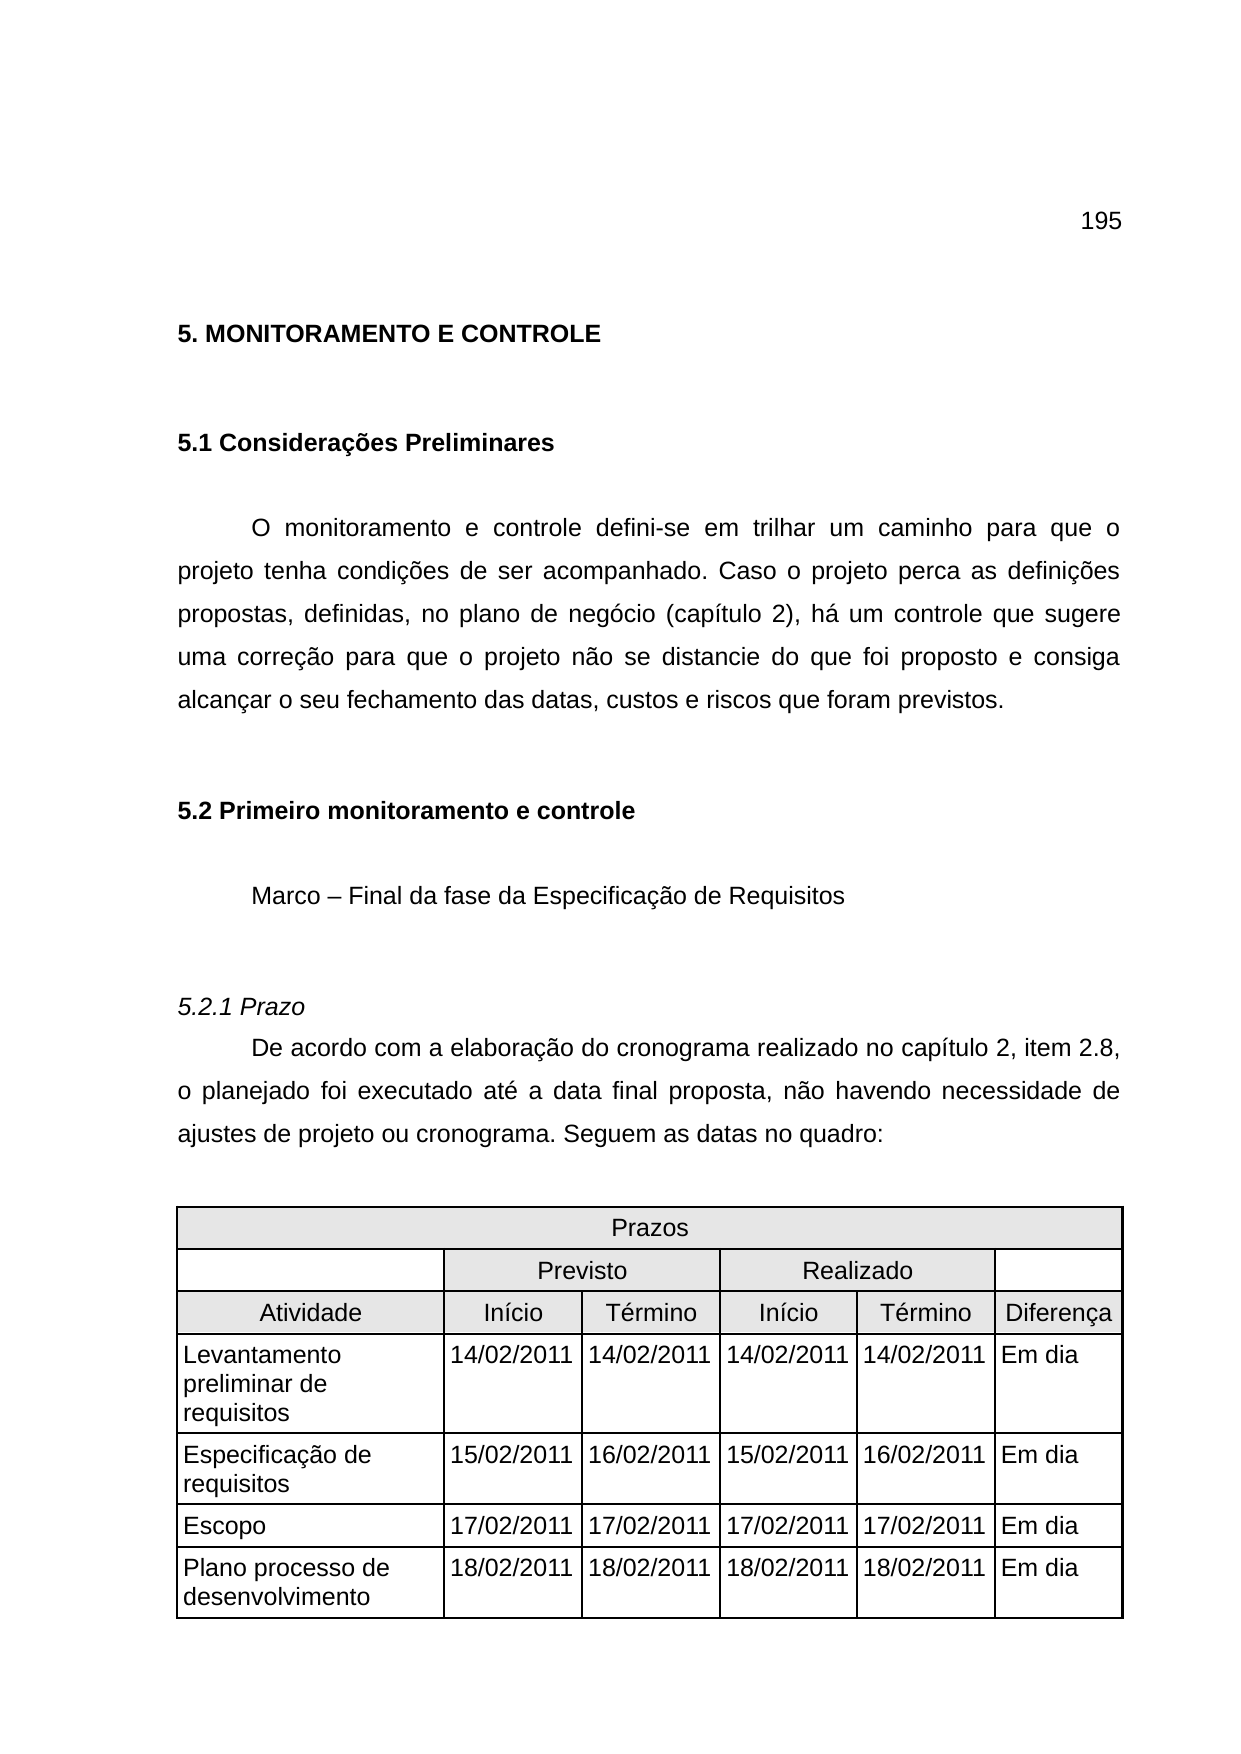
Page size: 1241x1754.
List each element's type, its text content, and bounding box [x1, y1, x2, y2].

table_cell Previsto [445, 1250, 719, 1290]
table_cell [996, 1250, 1121, 1290]
table_cell Diferença [996, 1292, 1121, 1332]
table_cell 14/02/2011 [858, 1335, 994, 1432]
subtitle 5.2.1 Prazo [177, 992, 1122, 1021]
table_cell 18/02/2011 [583, 1548, 719, 1617]
table_cell [178, 1250, 443, 1290]
table_cell Em dia [996, 1335, 1121, 1432]
table_cell 17/02/2011 [445, 1505, 581, 1546]
table_cell Especificação de requisitos [178, 1434, 443, 1503]
table_cell 17/02/2011 [858, 1505, 994, 1546]
table_header Prazos [178, 1208, 1121, 1248]
text O monitoramento e controle defini-se em trilhar um caminho para que o projeto tenha condições de ser acompanhado. Caso o projeto perca as definições propostas, definidas, no plano de negócio (capítulo 2), há um controle que sugere uma correção para que o projeto não se distancie do que foi proposto e consiga alcançar o seu fechamento das datas, custos e riscos que foram previstos. [177, 512, 1122, 714]
subtitle 5. MONITORAMENTO E CONTROLE [177, 319, 1122, 347]
table_cell 15/02/2011 [445, 1434, 581, 1503]
table_cell Término [858, 1292, 994, 1332]
table_cell Início [445, 1292, 581, 1332]
table_cell 17/02/2011 [583, 1505, 719, 1546]
table_cell Em dia [996, 1548, 1121, 1617]
table_cell Em dia [996, 1434, 1121, 1503]
text Marco – Final da fase da Especificação de Requisitos [177, 881, 1122, 909]
table_cell Atividade [178, 1292, 443, 1332]
table_cell 16/02/2011 [583, 1434, 719, 1503]
subtitle 5.1 Considerações Preliminares [177, 428, 1122, 457]
table_cell 18/02/2011 [721, 1548, 856, 1617]
table_cell 14/02/2011 [445, 1335, 581, 1432]
subtitle 5.2 Primeiro monitoramento e controle [177, 796, 1122, 825]
table_cell Plano processo de desenvolvimento [178, 1548, 443, 1617]
table_cell Início [721, 1292, 856, 1332]
table_cell 15/02/2011 [721, 1434, 856, 1503]
table_cell 17/02/2011 [721, 1505, 856, 1546]
table_cell Levantamento preliminar de requisitos [178, 1335, 443, 1432]
table_cell Em dia [996, 1505, 1121, 1546]
table_cell 18/02/2011 [445, 1548, 581, 1617]
table_cell 18/02/2011 [858, 1548, 994, 1617]
table_cell Escopo [178, 1505, 443, 1546]
table_cell Realizado [721, 1250, 994, 1290]
table_cell Término [583, 1292, 719, 1332]
table_cell 16/02/2011 [858, 1434, 994, 1503]
text De acordo com a elaboração do cronograma realizado no capítulo 2, item 2.8, o planejado foi executado até a data final proposta, não havendo necessidade de ajustes de projeto ou cronograma. Seguem as datas no quadro: [177, 1033, 1122, 1148]
table_cell 14/02/2011 [583, 1335, 719, 1432]
table_cell 14/02/2011 [721, 1335, 856, 1432]
